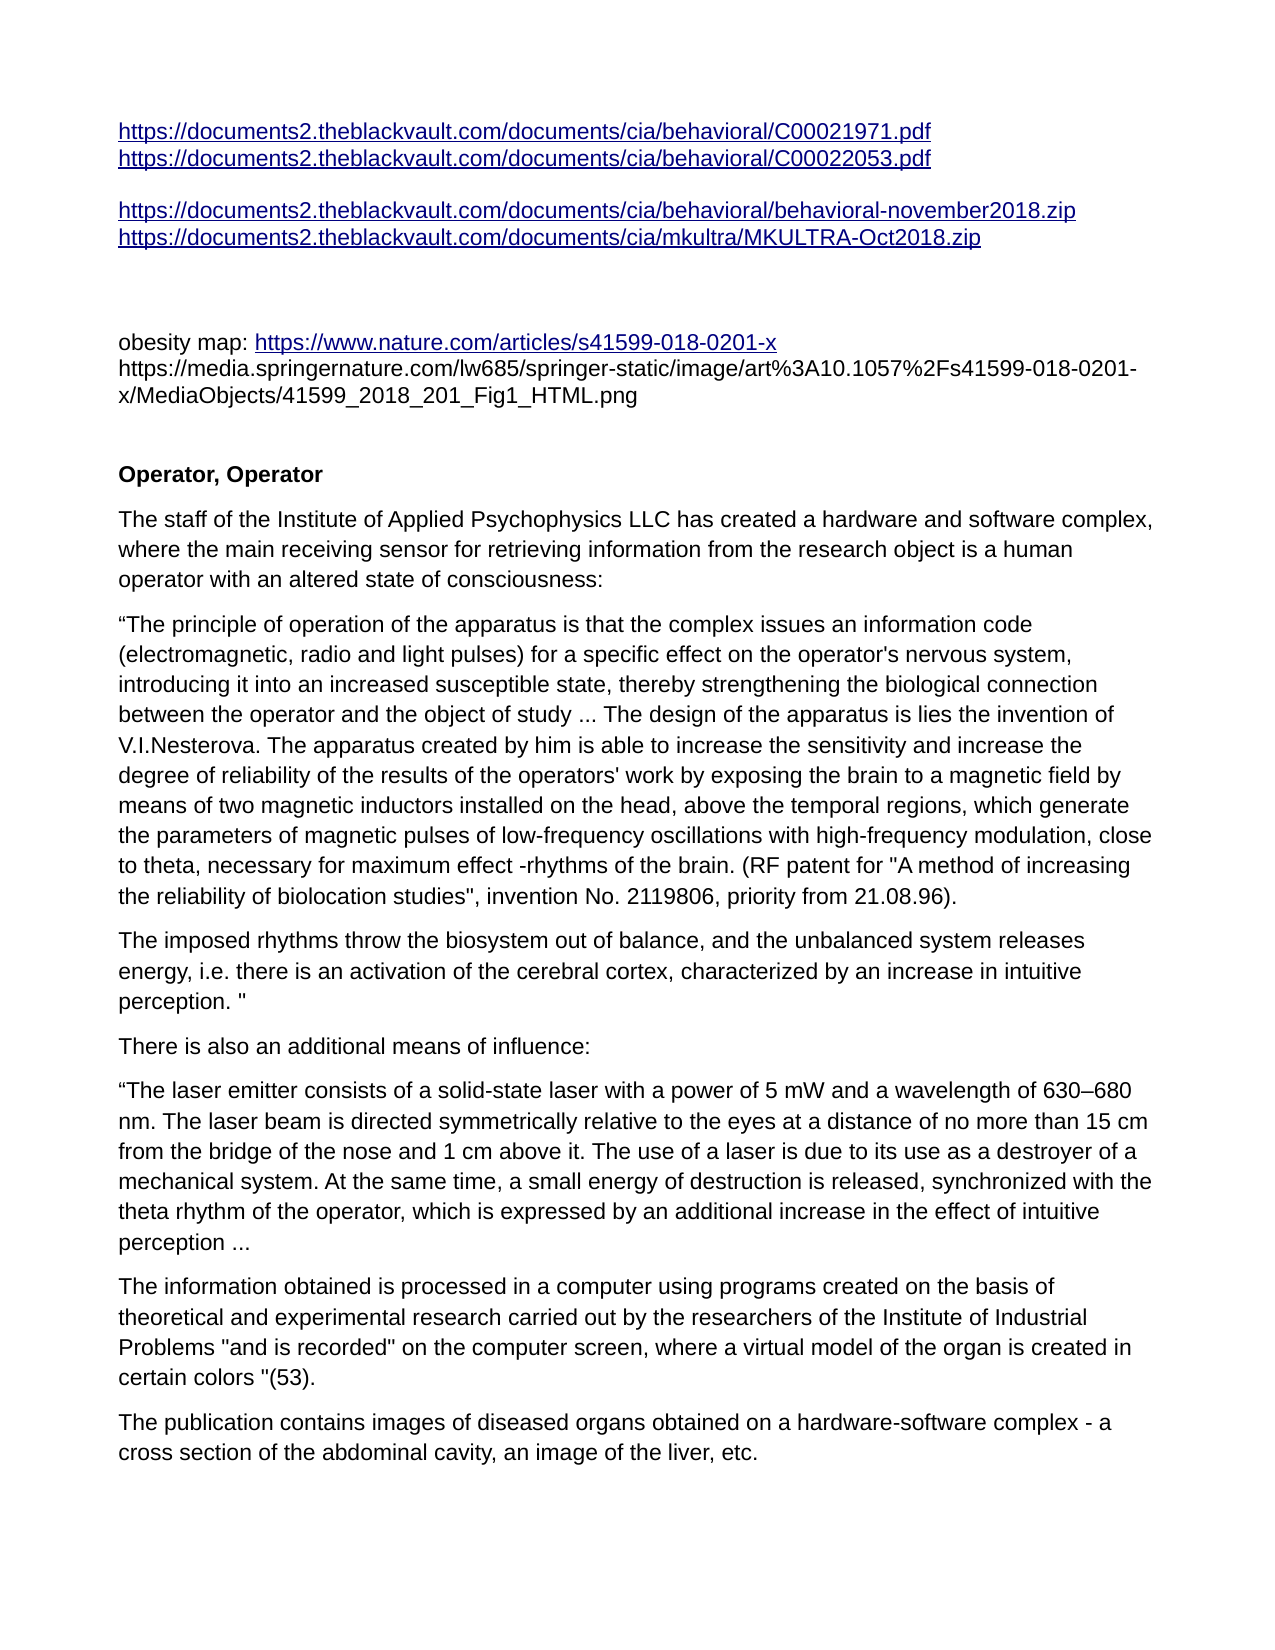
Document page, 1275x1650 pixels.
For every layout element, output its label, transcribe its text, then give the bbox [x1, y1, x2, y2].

text The publication contains images of diseased organs obtained on a hardware-software complex - a cross section of the abdominal cavity, an image of the liver, etc. [118, 1409, 1157, 1465]
text The imposed rhythms throw the biosystem out of balance, and the unbalanced system releases energy, i.e. there is an activation of the cerebral cortex, characterized by an increase in intuitive perception. " [118, 927, 1157, 1014]
text The staff of the Institute of Applied Psychophysics LLC has created a hardware and software complex, where the main receiving sensor for retrieving information from the research object is a human operator with an altered state of consciousness: [118, 506, 1157, 592]
text obesity map: https://www.nature.com/articles/s41599-018-0201-x [118, 329, 1157, 355]
text Operator, Operator [118, 461, 1157, 487]
text https://media.springernature.com/lw685/springer-static/image/art%3A10.1057%2Fs41599-018-0201-x/MediaObjects/41599_2018_201_Fig1_HTML.png [118, 355, 1157, 408]
text “The principle of operation of the apparatus is that the complex issues an information code (electromagnetic, radio and light pulses) for a specific effect on the operator's nervous system, introducing it into an increased susceptible state, thereby strengthening the biological connection between the operator and the object of study ... The design of the apparatus is lies the invention of V.I.Nesterova. The apparatus created by him is able to increase the sensitivity and increase the degree of reliability of the results of the operators' work by exposing the brain to a magnetic field by means of two magnetic inductors installed on the head, above the temporal regions, which generate the parameters of magnetic pulses of low-frequency oscillations with high-frequency modulation, close to theta, necessary for maximum effect -rhythms of the brain. (RF patent for "A method of increasing the reliability of biolocation studies", invention No. 2119806, priority from 21.08.96). [118, 611, 1157, 909]
text “The laser emitter consists of a solid-state laser with a power of 5 mW and a wavelength of 630–680 nm. The laser beam is directed symmetrically relative to the eyes at a distance of no more than 15 cm from the bridge of the nose and 1 cm above it. The use of a laser is due to its use as a destroyer of a mechanical system. At the same time, a small energy of destruction is released, synchronized with the theta rhythm of the operator, which is expressed by an additional increase in the effect of intuitive perception ... [118, 1077, 1157, 1255]
text There is also an additional means of influence: [118, 1033, 1157, 1059]
text The information obtained is processed in a computer using programs created on the basis of theoretical and experimental research carried out by the researchers of the Institute of Industrial Problems "and is recorded" on the computer screen, where a virtual model of the organ is created in certain colors "(53). [118, 1273, 1157, 1390]
text https://documents2.theblackvault.com/documents/cia/behavioral/C00021971.pdf [118, 118, 1157, 144]
text https://documents2.theblackvault.com/documents/cia/behavioral/C00022053.pdf [118, 144, 1157, 171]
text https://documents2.theblackvault.com/documents/cia/behavioral/behavioral-november2018.zip [118, 197, 1157, 223]
text https://documents2.theblackvault.com/documents/cia/mkultra/MKULTRA-Oct2018.zip [118, 223, 1157, 250]
